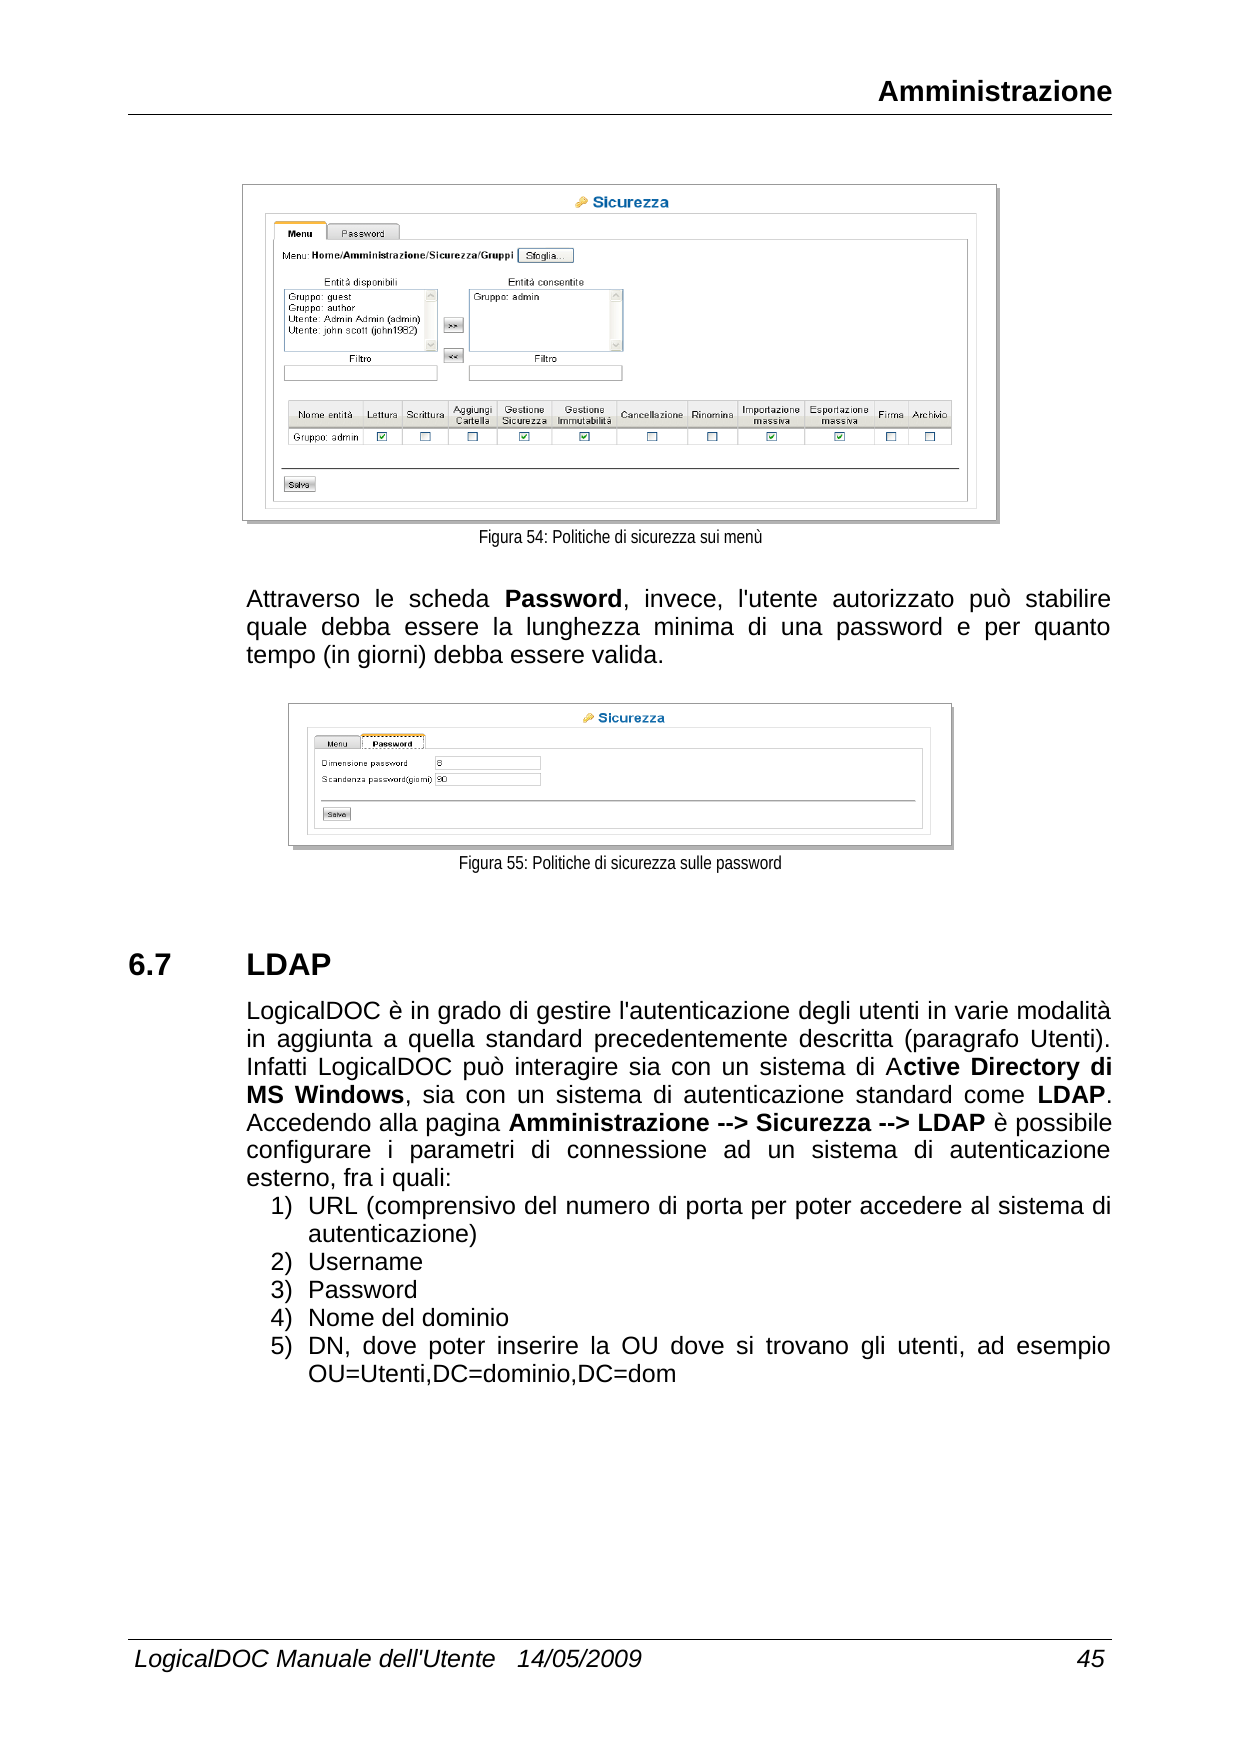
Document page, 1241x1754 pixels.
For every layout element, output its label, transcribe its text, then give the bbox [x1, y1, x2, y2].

text Figura 55: Politiche di sicurezza sulle password [288, 846, 952, 873]
text Attraverso le scheda Password, invece, l'utente autorizzato può stabilire quale debba essere la lunghezza minima di una password e per quanto tempo (in giorni) debba essere valida. [246, 585, 1112, 669]
list Password [270, 1276, 1112, 1304]
subtitle LDAP [128, 947, 1112, 982]
list URL (comprensivo del numero di porta per poter accedere al sistema di autenticazione) [270, 1192, 1112, 1248]
list Nome del dominio [270, 1304, 1112, 1332]
list Username [270, 1248, 1112, 1276]
text Figura 54: Politiche di sicurezza sui menù [242, 521, 998, 547]
text LogicalDOC è in grado di gestire l'autenticazione degli utenti in varie modalità in aggiunta a quella standard precedentemente descritta (paragrafo Utenti). Infatti LogicalDOC può interagire sia con un sistema di Active Directory di MS Windows, sia con un sistema di autenticazione standard come LDAP. Accedendo alla pagina Amministrazione --> Sicurezza --> LDAP è possibile configurare i parametri di connessione ad un sistema di autenticazione esterno, fra i quali: [246, 997, 1112, 1192]
list DN, dove poter inserire la OU dove si trovano gli utenti, ad esempio OU=Utenti,DC=dominio,DC=dom [270, 1332, 1112, 1388]
